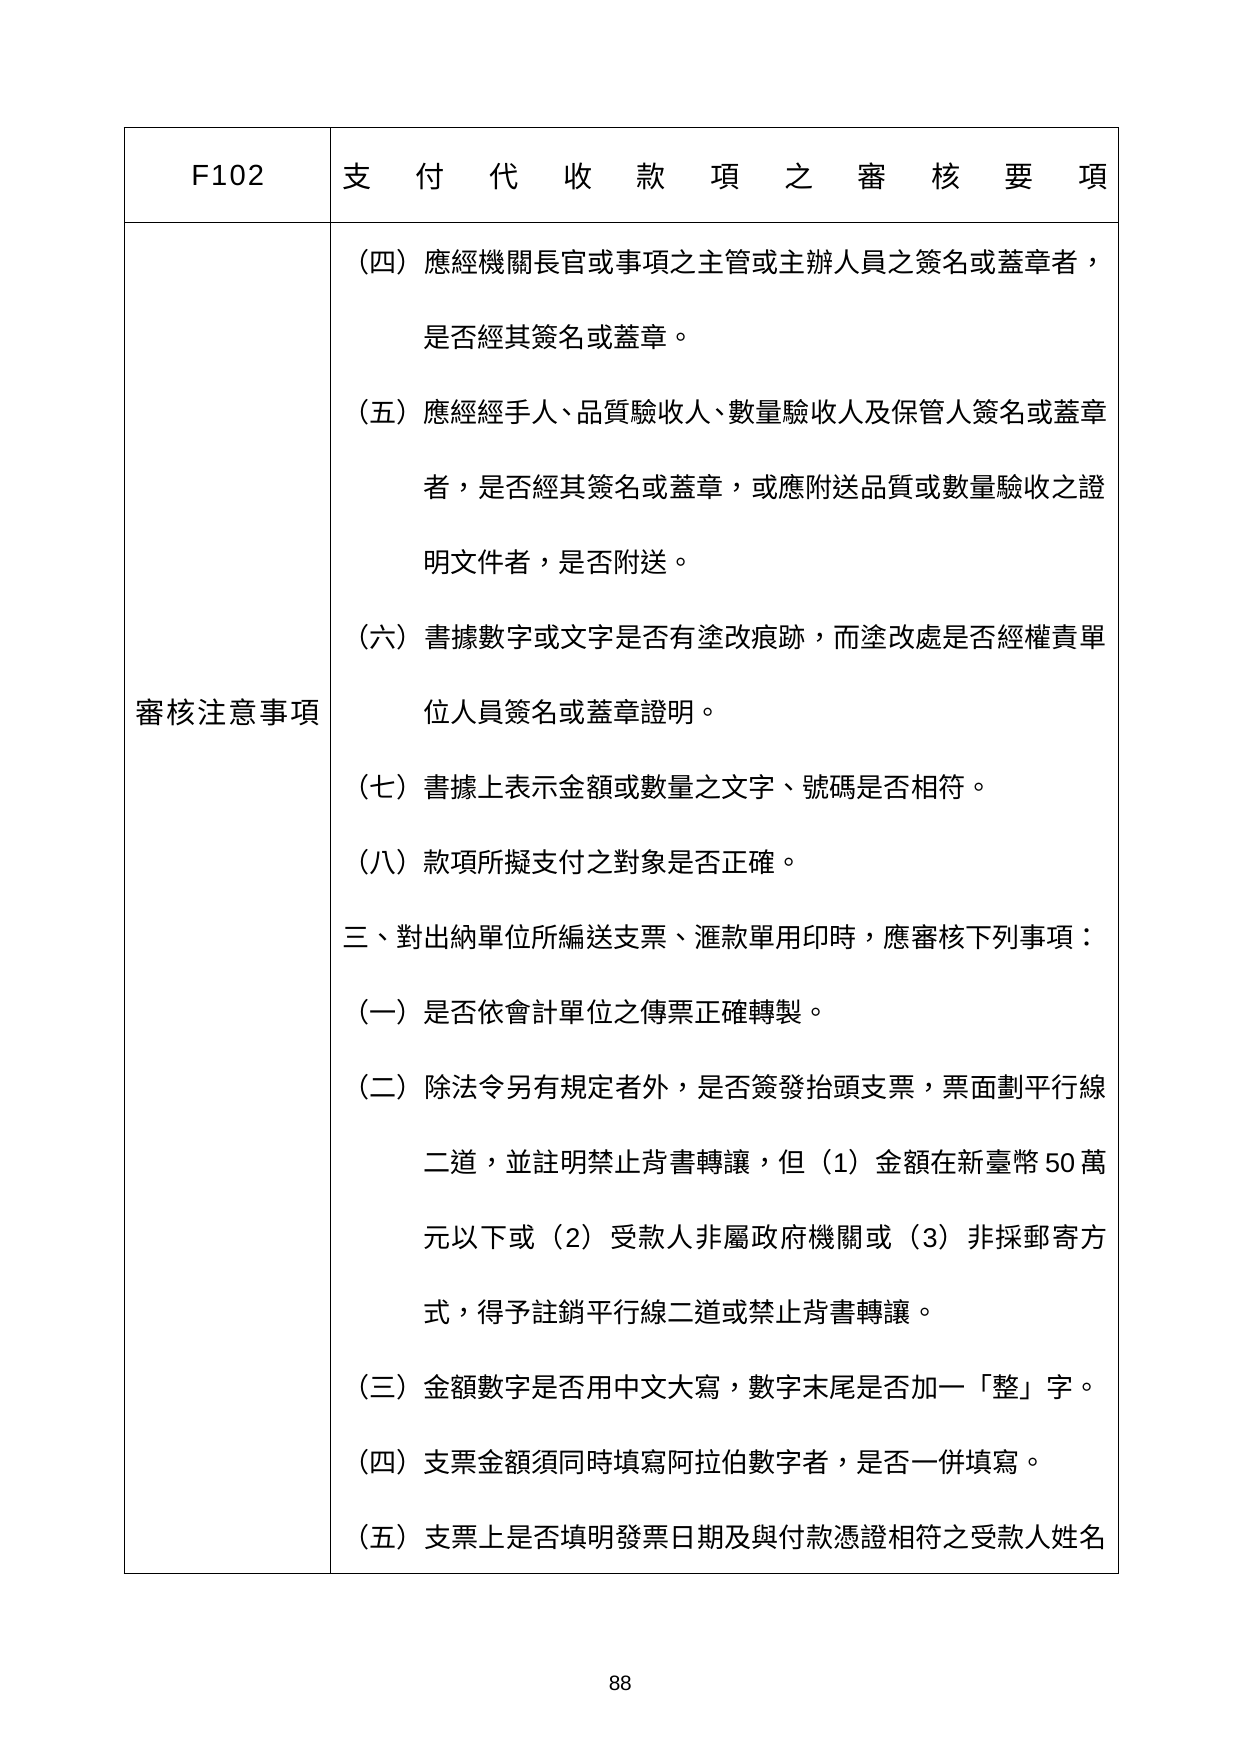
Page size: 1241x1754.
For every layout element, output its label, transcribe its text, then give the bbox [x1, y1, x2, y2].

table_header F102 [125, 128, 330, 222]
table_header 支付代收款項之審核要項 [331, 128, 1118, 222]
table_cell （四）應經機關長官或事項之主管或主辦人員之簽名或蓋章者，是否經其簽名或蓋章。 （五）應經經手人、品質驗收人、數量驗收人及保管人簽名或蓋章者，是否經其簽名或蓋章，或應附送品質或數量驗收之證明文件者，是否附送。 （六）書據數字或文字是否有塗改痕跡，而塗改處是否經權責單位人員簽名或蓋章證明。 （七）書據上表示金額或數量之文字、號碼是否相符。 （八）款項所擬支付之對象是否正確。 三、對出納單位所編送支票、滙款單用印時，應審核下列事項： （一）是否依會計單位之傳票正確轉製。 （二）除法令另有規定者外，是否簽發抬頭支票，票面劃平行線二道，並註明禁止背書轉讓，但（1）金額在新臺幣50萬元以下或（2）受款人非屬政府機關或（3）非採郵寄方式，得予註銷平行線二道或禁止背書轉讓。 （三）金額數字是否用中文大寫，數字末尾是否加一「整」字。 （四）支票金額須同時填寫阿拉伯數字者，是否一併填寫。 （五）支票上是否填明發票日期及與付款憑證相符之受款人姓名 [331, 223, 1118, 1573]
table_cell 審核注意事項 [125, 223, 330, 1573]
